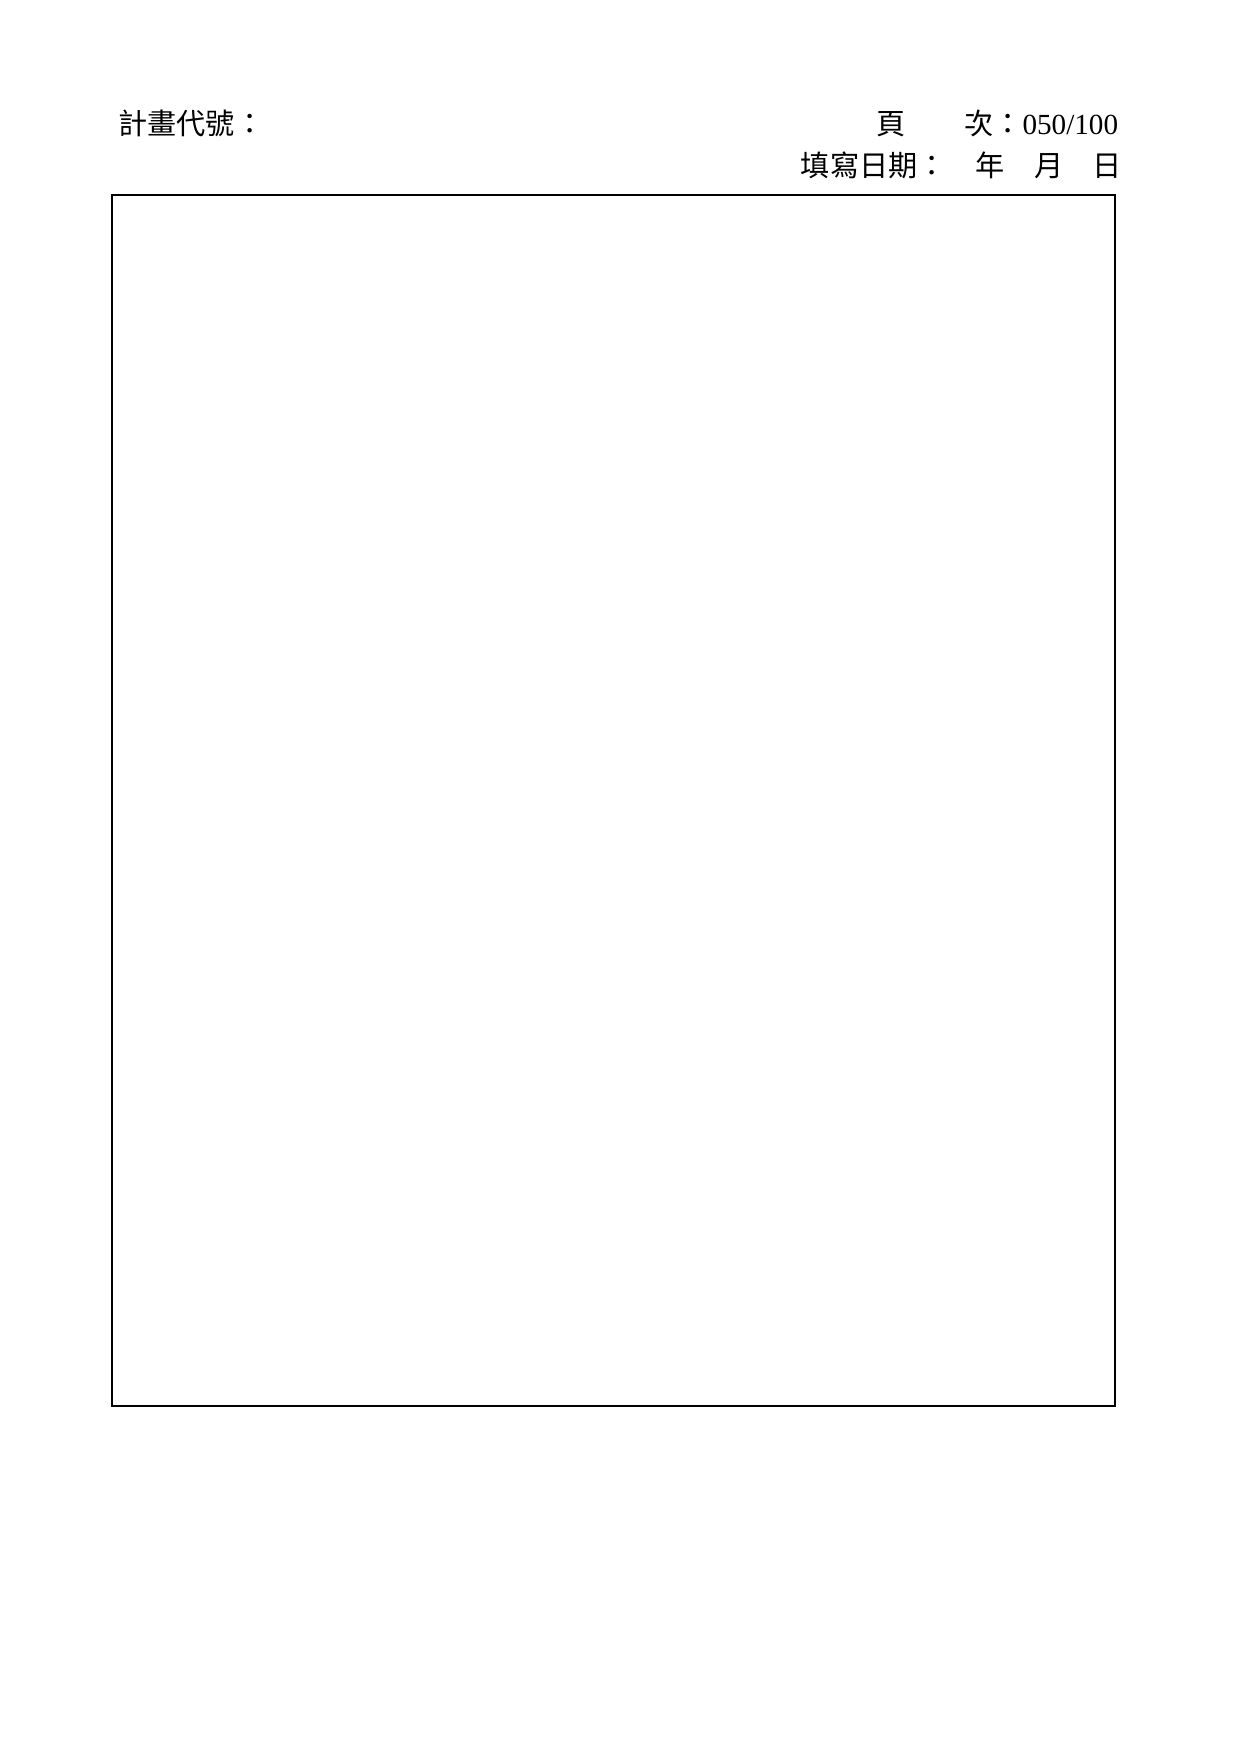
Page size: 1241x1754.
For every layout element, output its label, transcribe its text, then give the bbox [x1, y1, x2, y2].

text 計畫代號： 頁 次：050/100 [118, 100, 1122, 142]
text 填寫日期： 年 月 日 [118, 142, 1122, 185]
